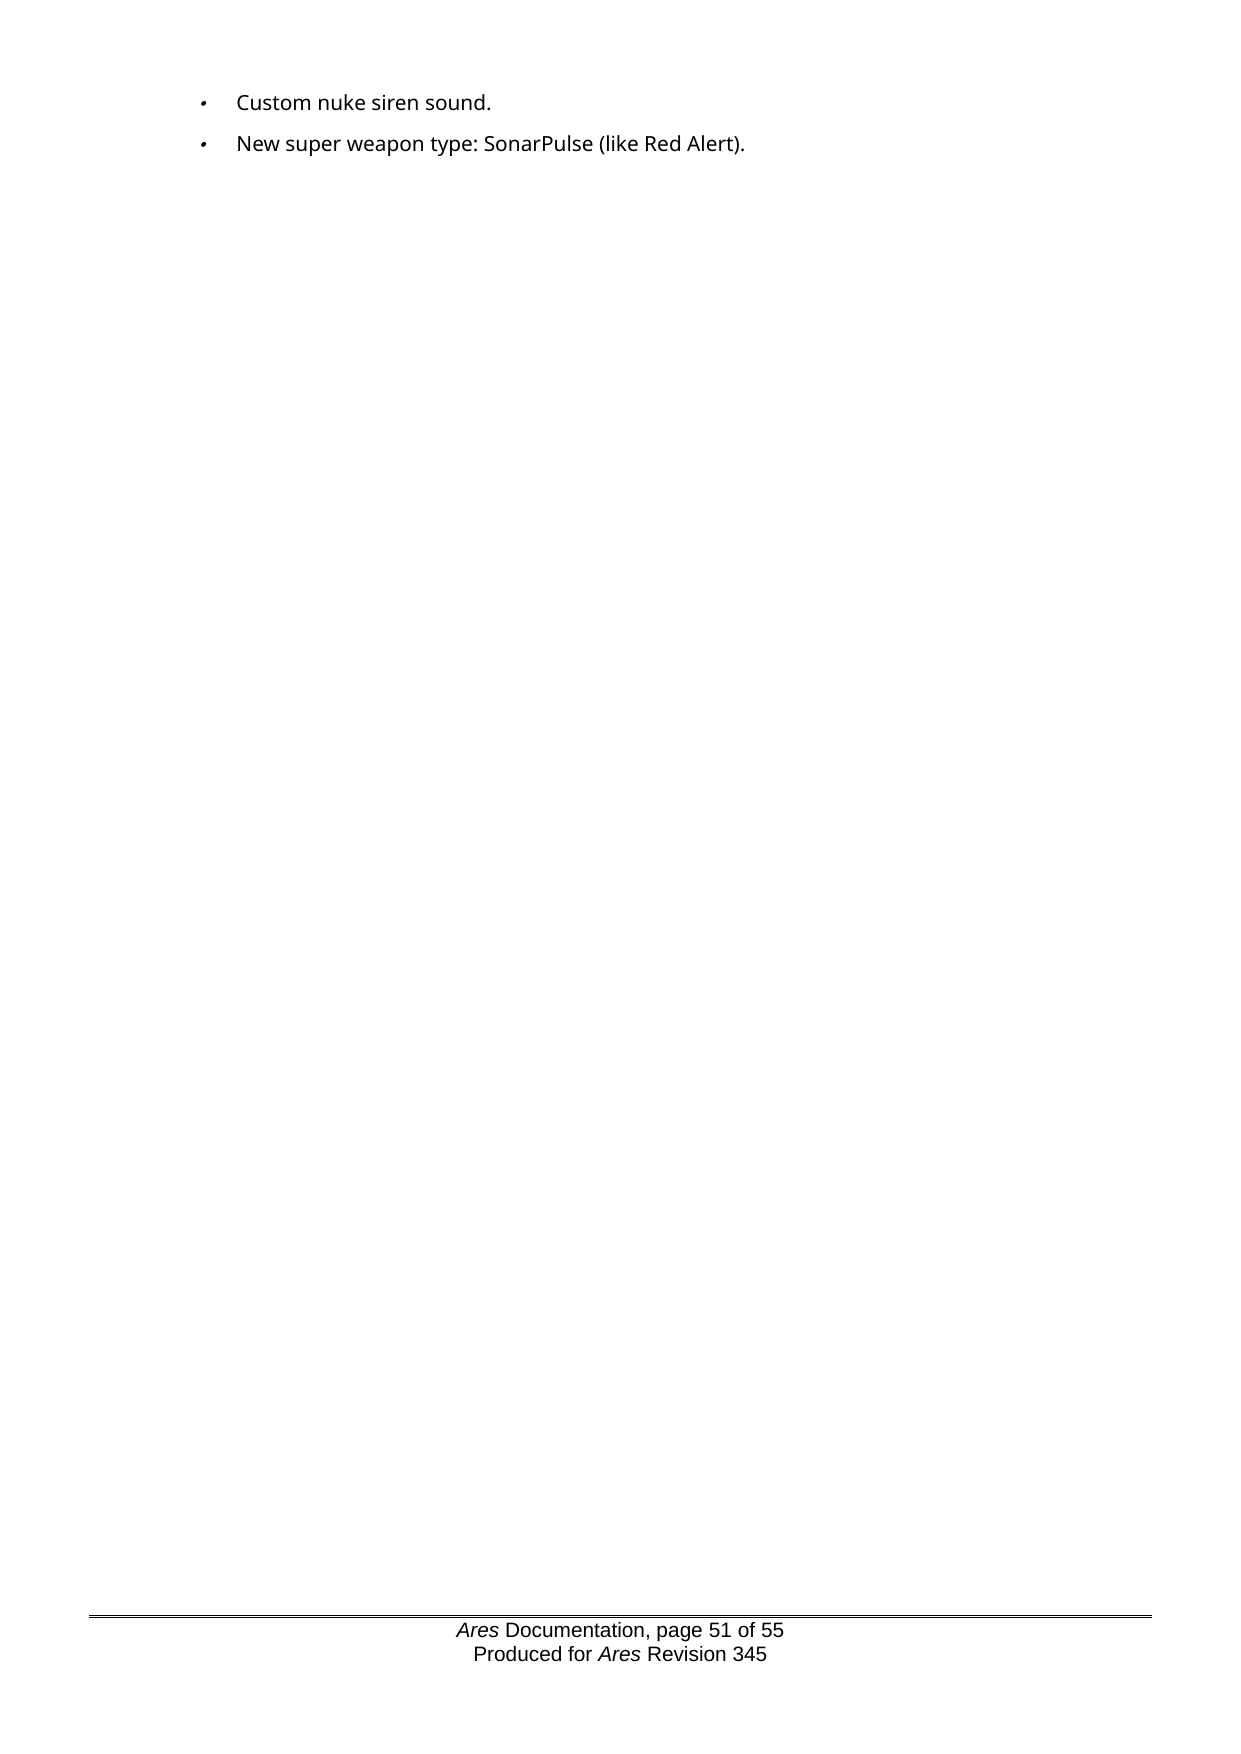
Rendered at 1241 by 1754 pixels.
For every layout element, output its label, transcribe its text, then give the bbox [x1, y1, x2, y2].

list Custom nuke siren sound. [199, 88, 1152, 117]
list New super weapon type: SonarPulse (like Red Alert). [199, 129, 1152, 158]
